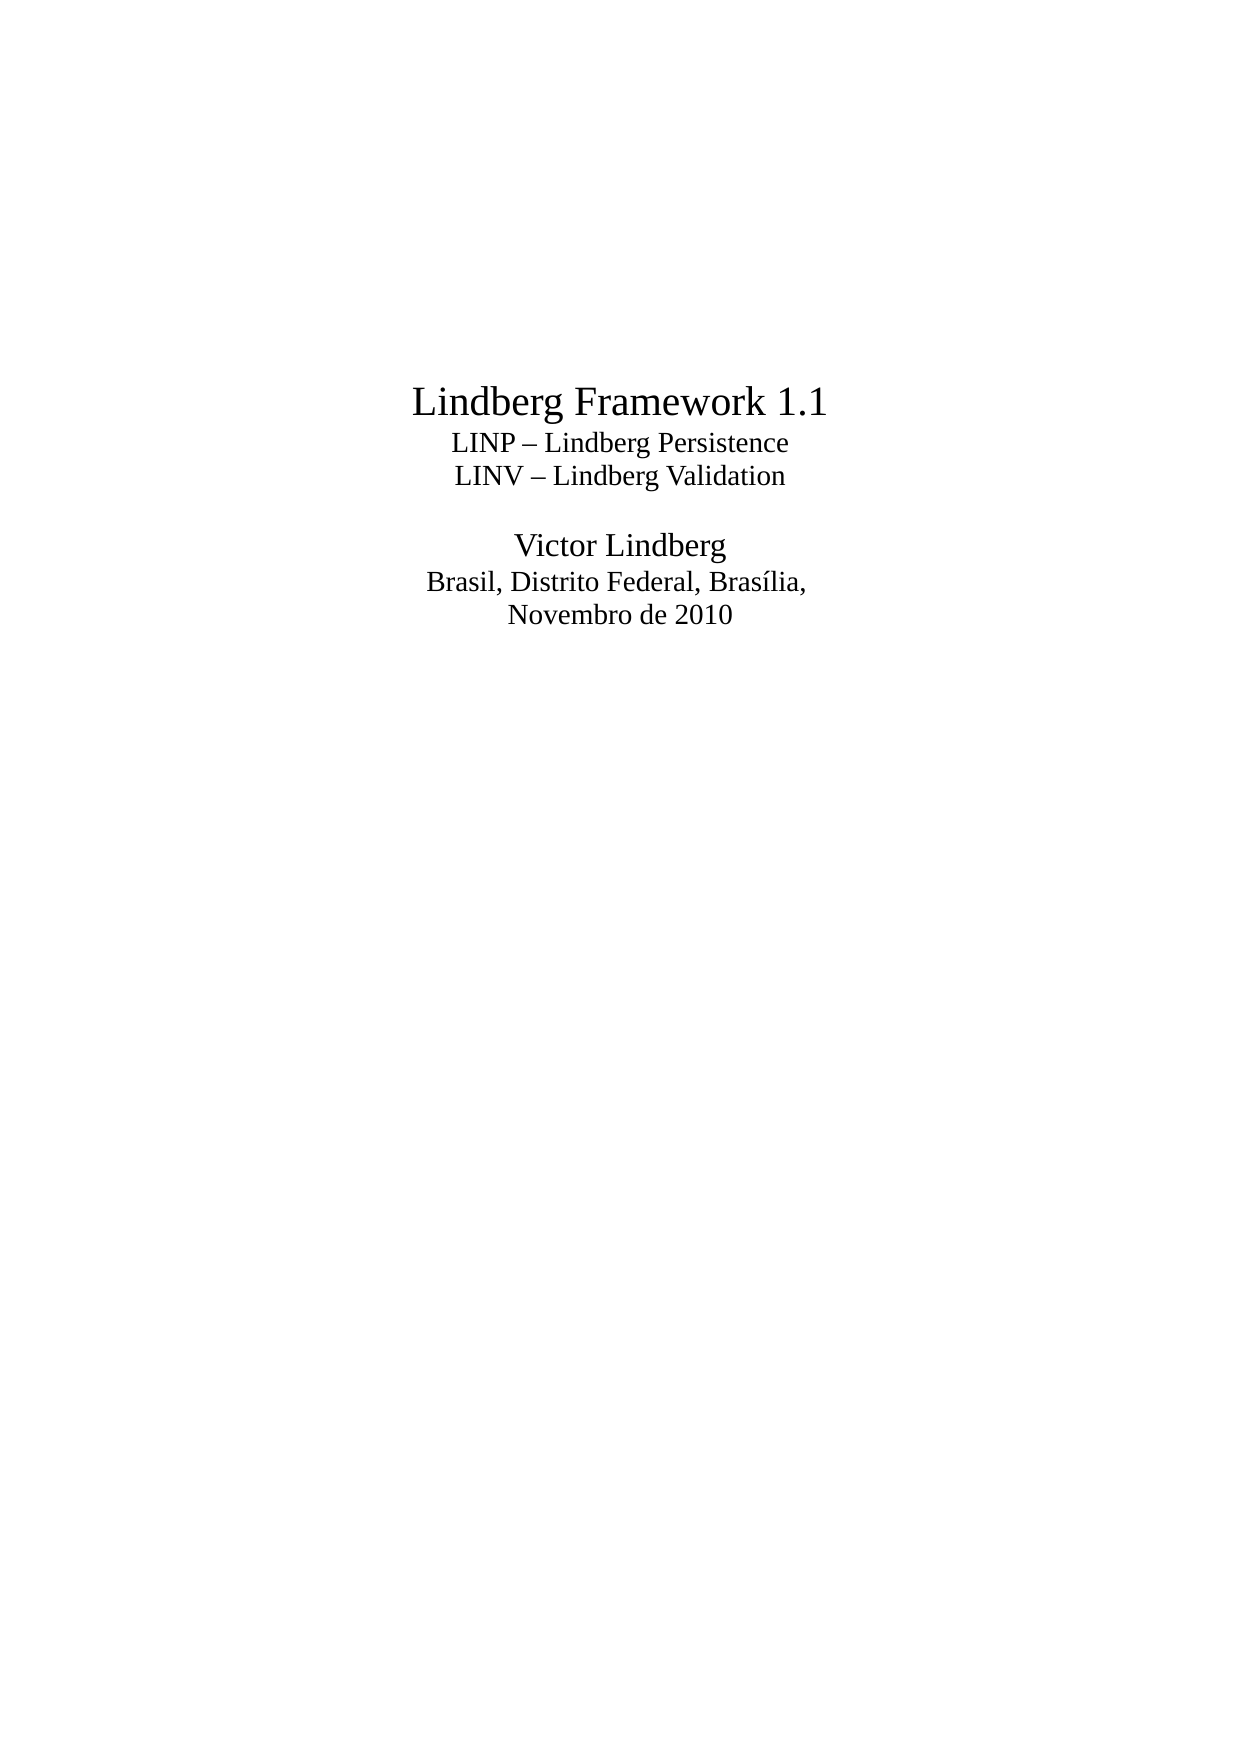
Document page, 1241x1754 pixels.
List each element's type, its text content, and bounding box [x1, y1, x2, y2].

text Victor Lindberg [34, 525, 1206, 564]
text Novembro de 2010 [34, 597, 1206, 631]
text Lindberg Framework 1.1 [34, 377, 1206, 425]
text Brasil, Distrito Federal, Brasília, [34, 564, 1206, 597]
text LINV – Lindberg Validation [34, 458, 1206, 492]
text LINP – Lindberg Persistence [34, 425, 1206, 458]
